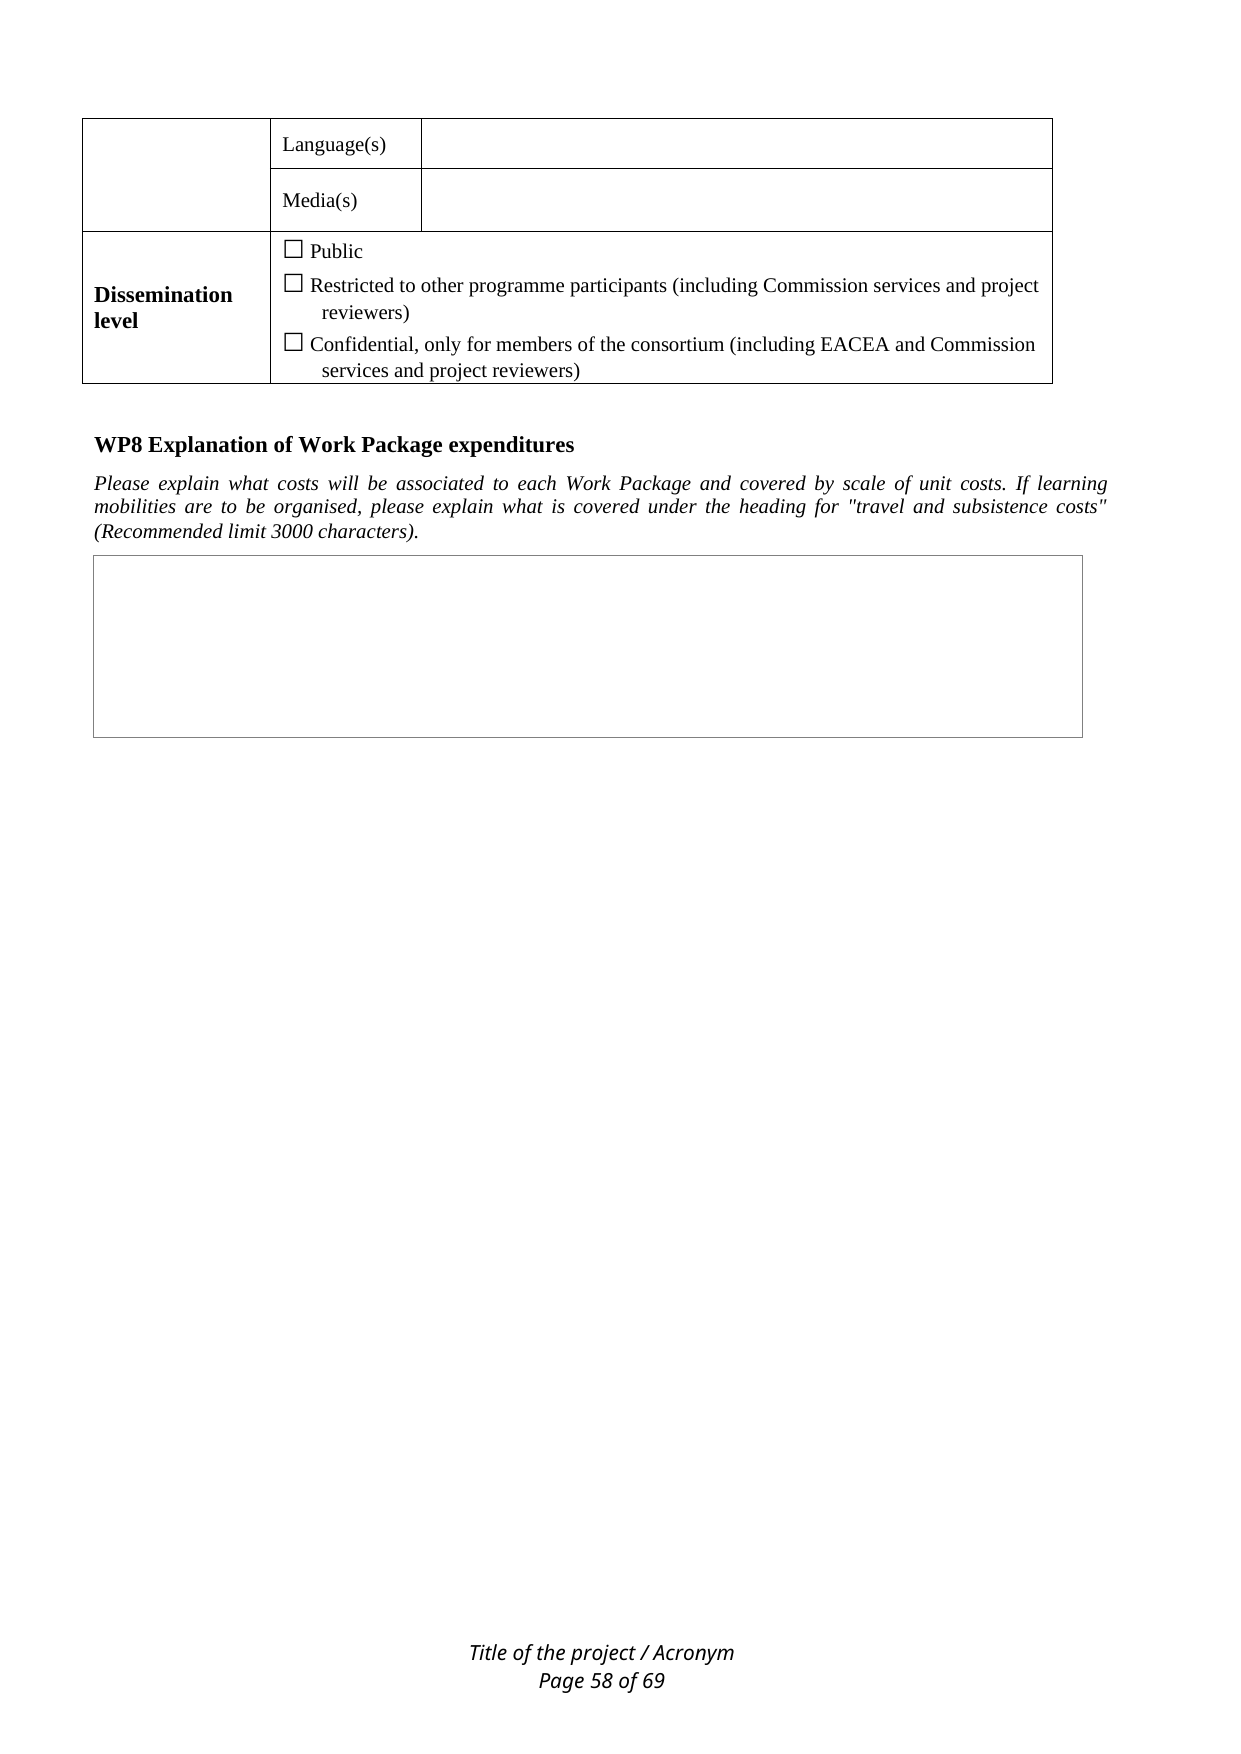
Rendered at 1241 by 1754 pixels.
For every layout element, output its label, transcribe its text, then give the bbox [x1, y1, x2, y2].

table_header [94, 556, 1082, 737]
table_cell ☐ Public ☐ Restricted to other programme participants (including Commission services and project reviewers) ☐ Confidential, only for members of the consortium (including EACEA and Commission services and project reviewers) [271, 232, 1052, 382]
table_cell Language(s) [271, 119, 421, 168]
table_cell [422, 169, 1052, 231]
text Please explain what costs will be associated to each Work Package and covered by scale of unit costs. If learning mobilities are to be organised, please explain what is covered under the heading for "travel and subsistence costs" (Recommended limit 3000 characters). [94, 470, 1109, 543]
text WP8 Explanation of Work Package expenditures [94, 432, 1109, 458]
table_cell Media(s) [271, 169, 421, 231]
table_cell [422, 119, 1052, 168]
table_header [83, 119, 270, 231]
table_cell Dissemination level [83, 232, 270, 382]
